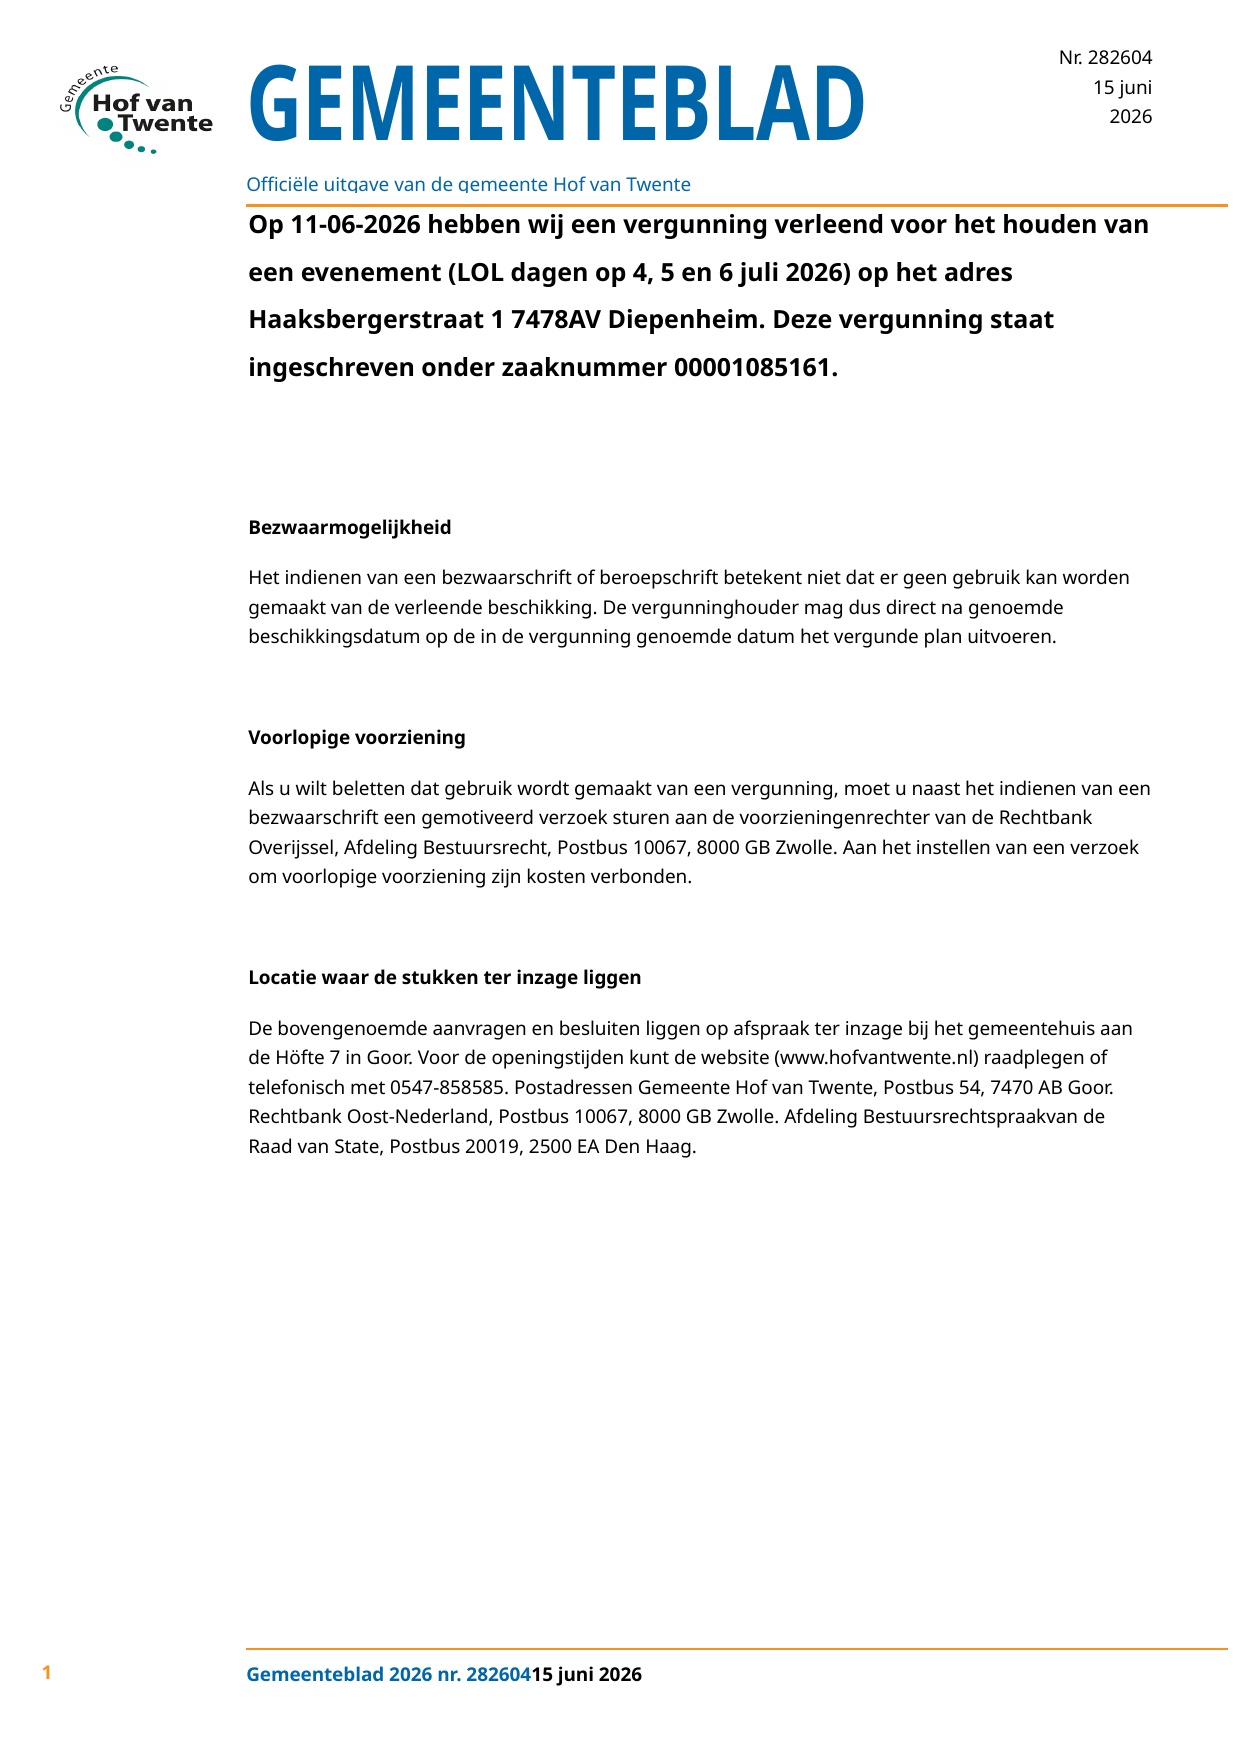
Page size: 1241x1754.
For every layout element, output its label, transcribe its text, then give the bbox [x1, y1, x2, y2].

picture [41, 47, 231, 172]
text Bezwaarmogelijkheid [248, 514, 1152, 540]
text Locatie waar de stukken ter inzage liggen [248, 964, 1152, 990]
text Op 11-06-2026 hebben wij een vergunning verleend voor het houden van een evenement (LOL dagen op 4, 5 en 6 juli 2026) op het adres Haaksbergerstraat 1 7478AV Diepenheim. Deze vergunning staat ingeschreven onder zaaknummer 00001085161. [248, 207, 1152, 384]
text Voorlopige voorziening [248, 724, 1152, 750]
text Als u wilt beletten dat gebruik wordt gemaakt van een vergunning, moet u naast het indienen van een bezwaarschrift een gemotiveerd verzoek sturen aan de voorzieningenrechter van de Rechtbank Overijssel, Afdeling Bestuursrecht, Postbus 10067, 8000 GB Zwolle. Aan het instellen van een verzoek om voorlopige voorziening zijn kosten verbonden. [248, 775, 1152, 889]
text Het indienen van een bezwaarschrift of beroepschrift betekent niet dat er geen gebruik kan worden gemaakt van de verleende beschikking. De vergunninghouder mag dus direct na genoemde beschikkingsdatum op de in de vergunning genoemde datum het vergunde plan uitvoeren. [248, 564, 1152, 649]
text De bovengenoemde aanvragen en besluiten liggen op afspraak ter inzage bij het gemeentehuis aan de Höfte 7 in Goor. Voor de openingstijden kunt de website (www.hofvantwente.nl) raadplegen of telefonisch met 0547-858585. Postadressen Gemeente Hof van Twente, Postbus 54, 7470 AB Goor. Rechtbank Oost-Nederland, Postbus 10067, 8000 GB Zwolle. Afdeling Bestuursrechtspraakvan de Raad van State, Postbus 20019, 2500 EA Den Haag. [248, 1015, 1152, 1159]
